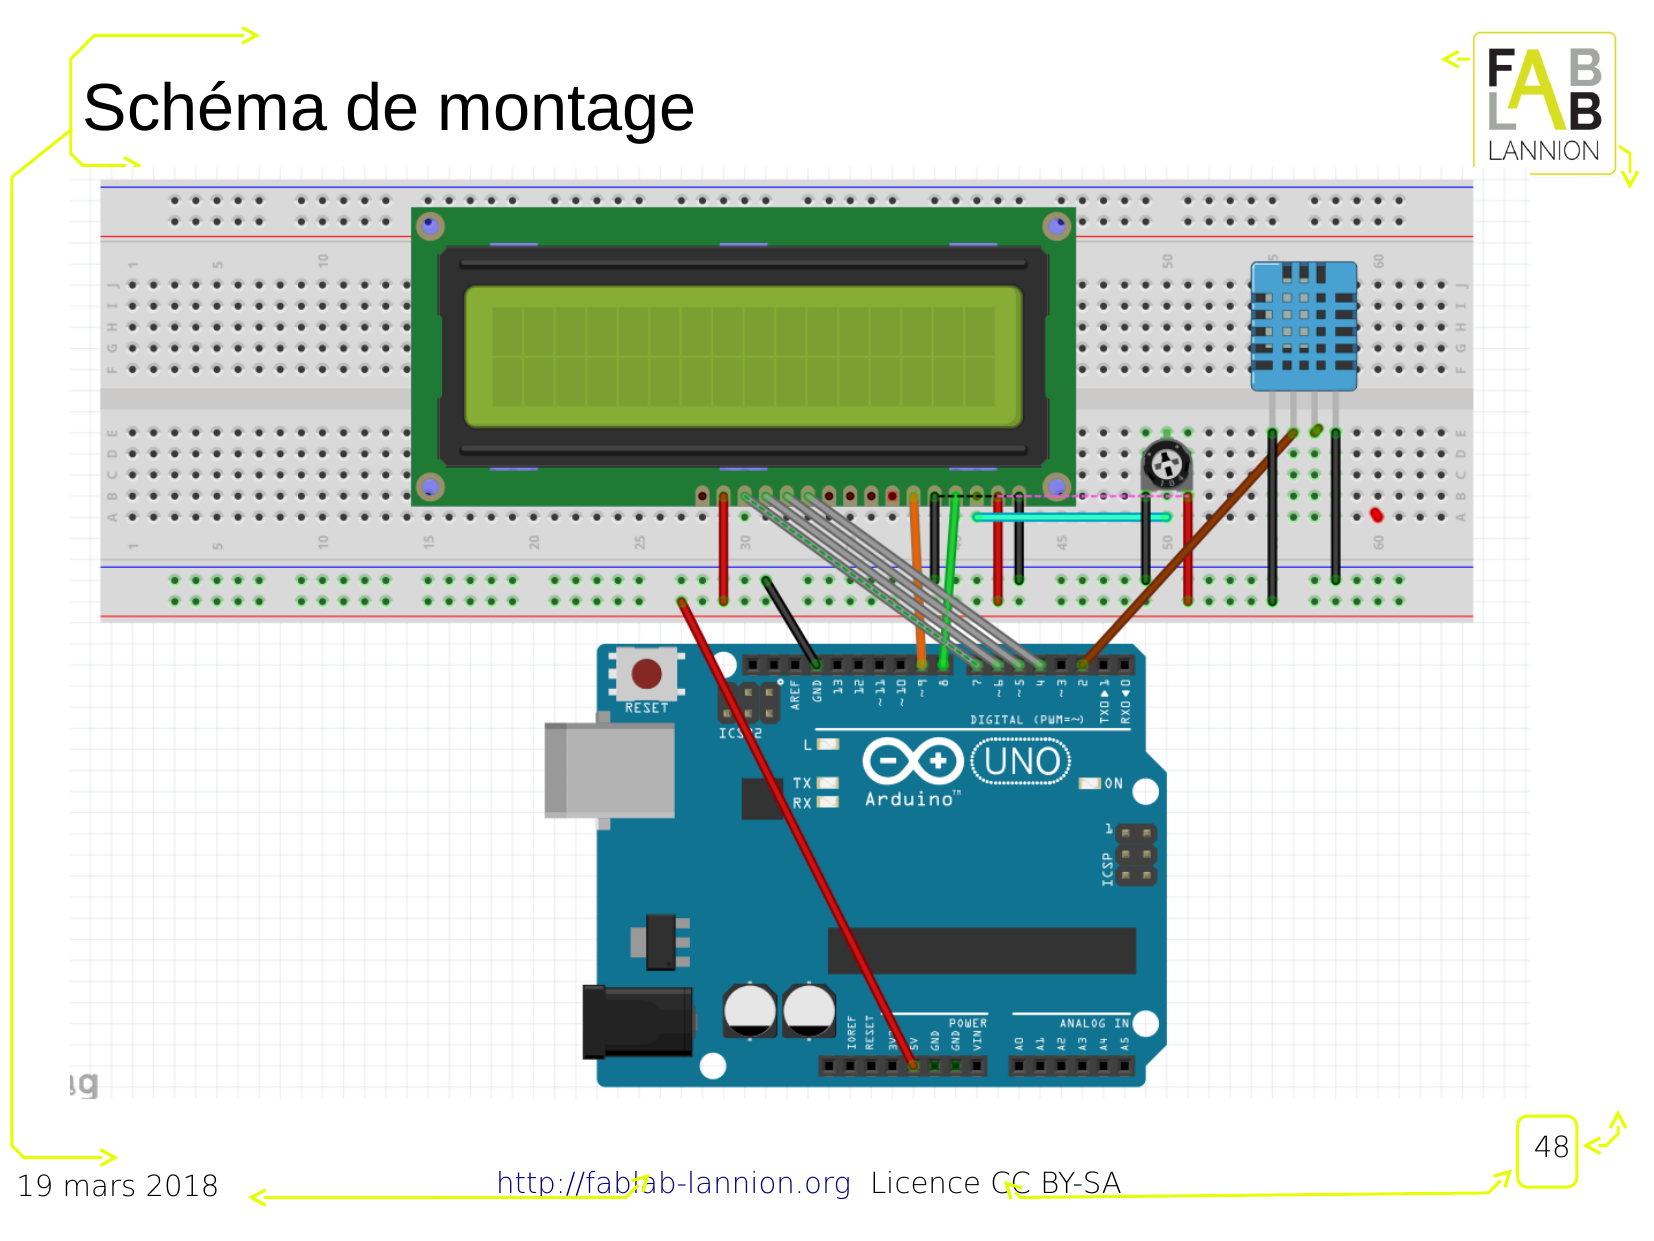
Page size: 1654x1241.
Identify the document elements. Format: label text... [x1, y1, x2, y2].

title Schéma de montage [82, 49, 1441, 166]
picture [70, 29, 1619, 1099]
